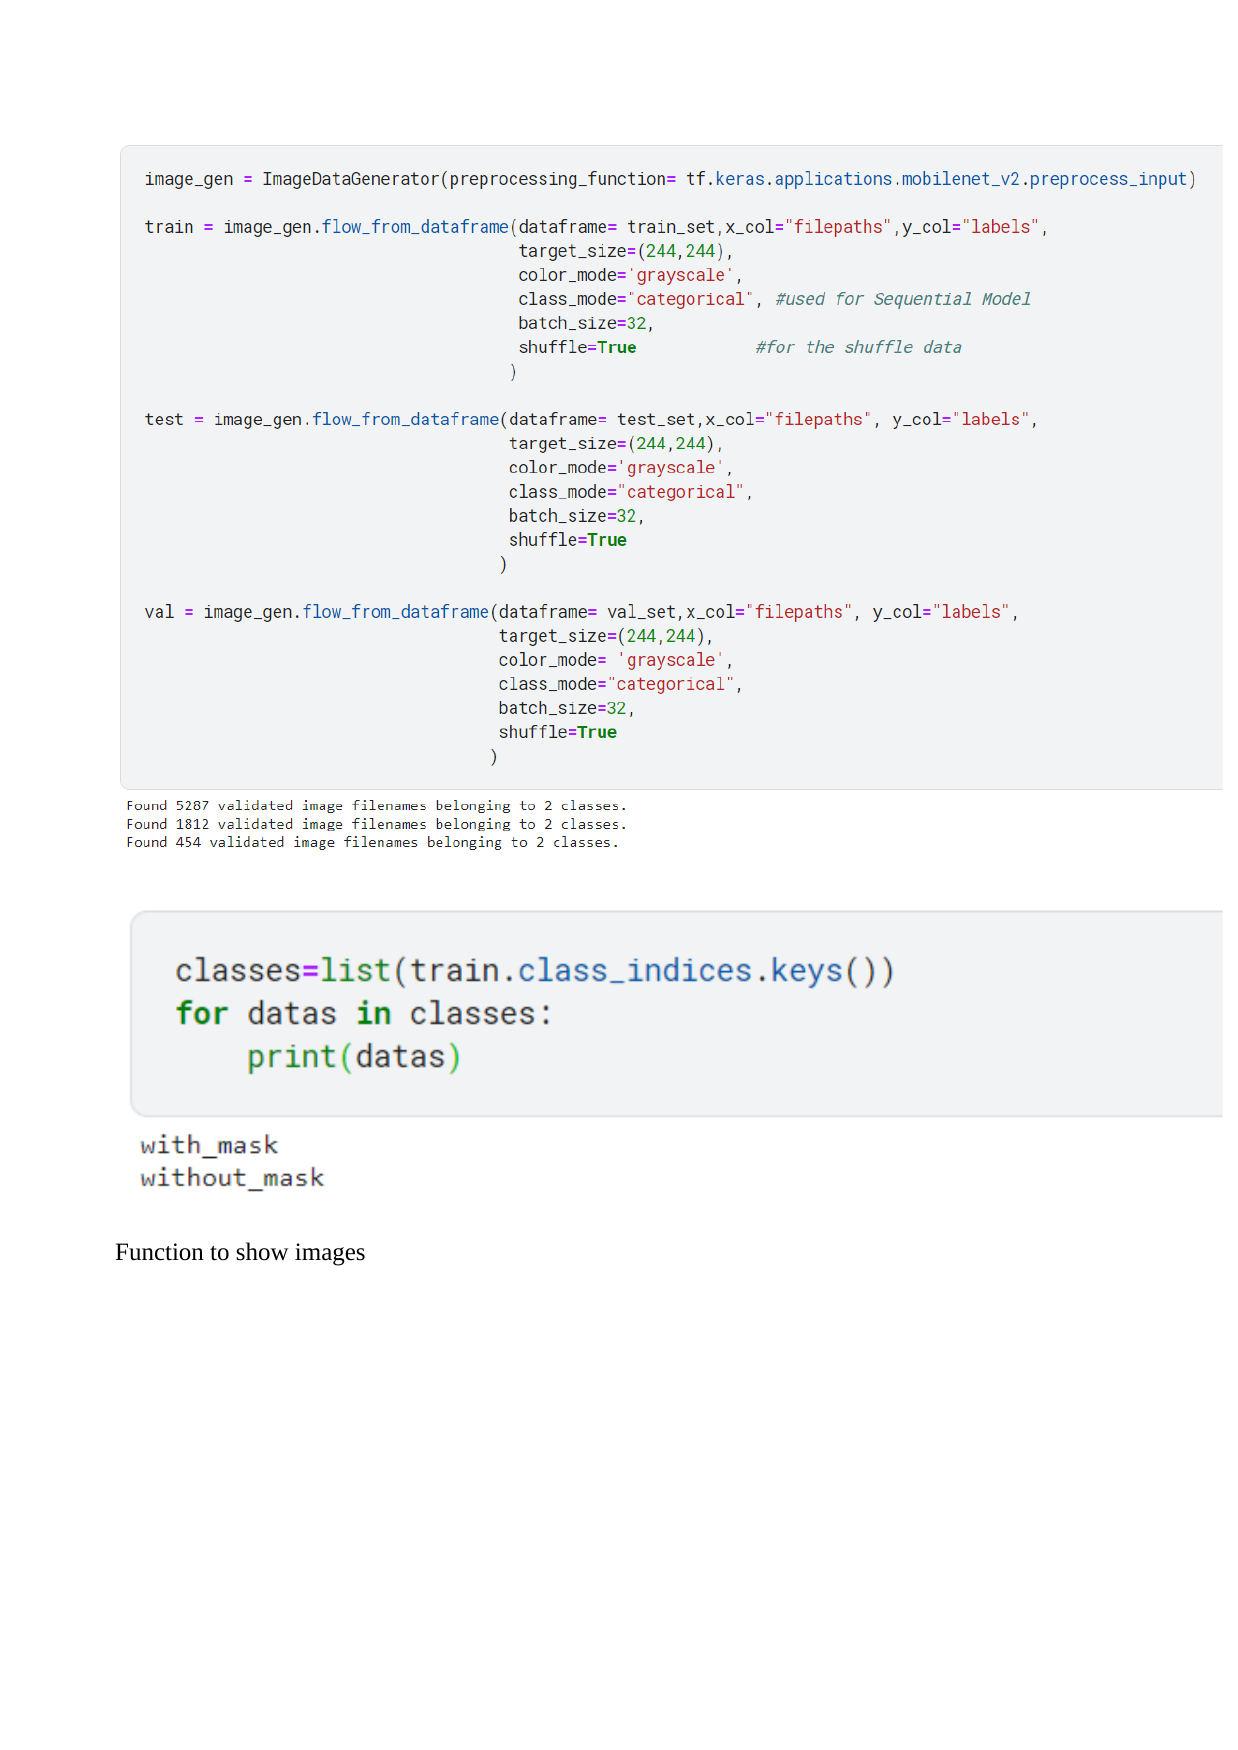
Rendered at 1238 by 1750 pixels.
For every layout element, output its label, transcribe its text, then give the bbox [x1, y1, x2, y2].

picture [115, 892, 1223, 1200]
text Function to show images [115, 1237, 1133, 1265]
picture [115, 141, 1223, 856]
